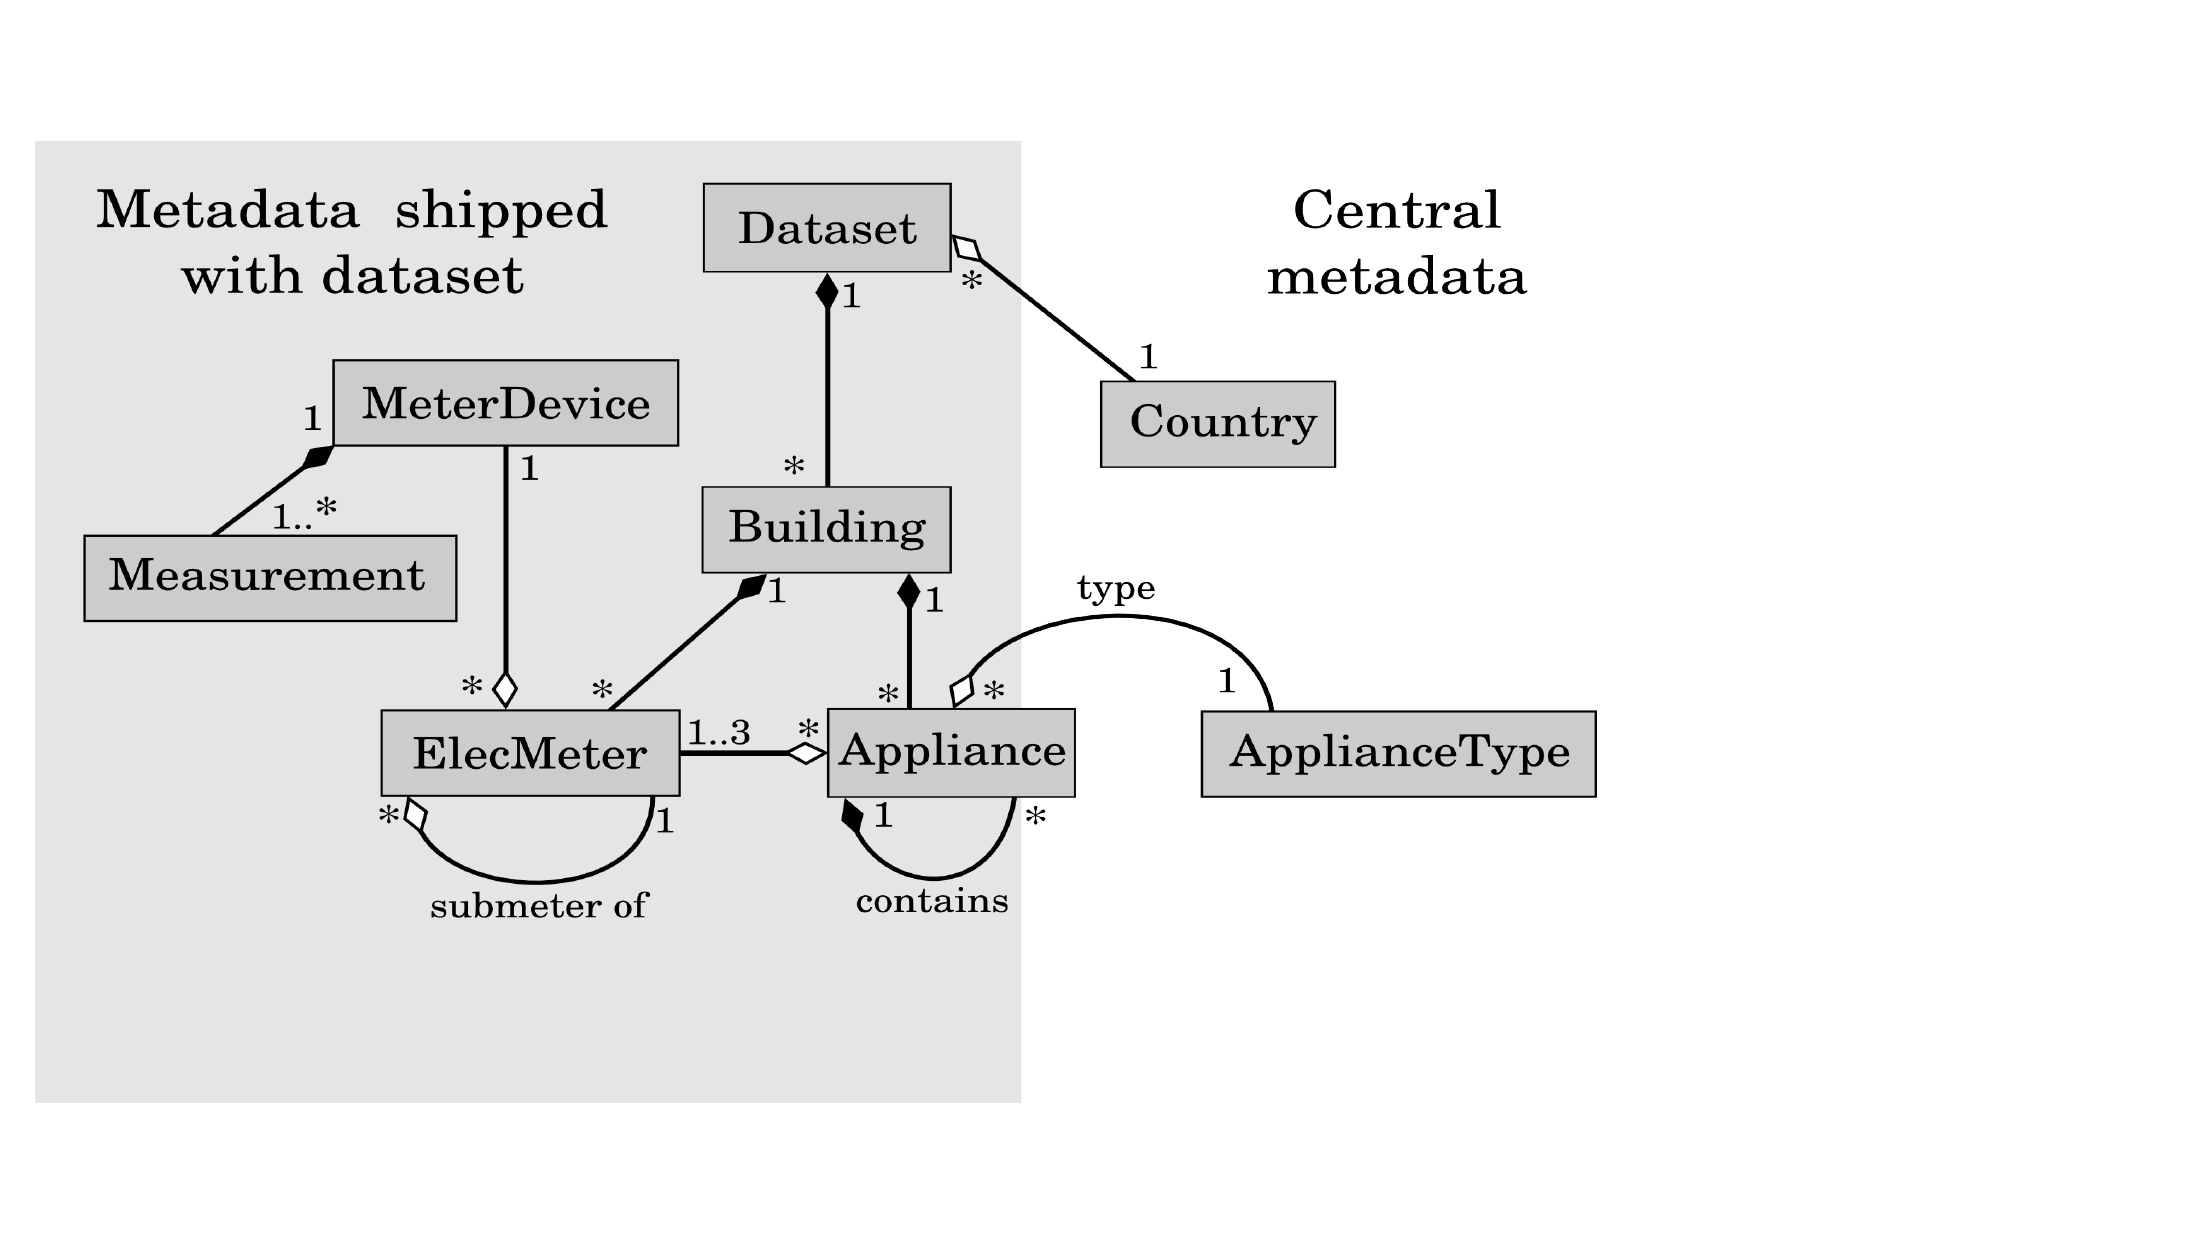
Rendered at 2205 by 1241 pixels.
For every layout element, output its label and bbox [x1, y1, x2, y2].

picture [35, 141, 1597, 1103]
